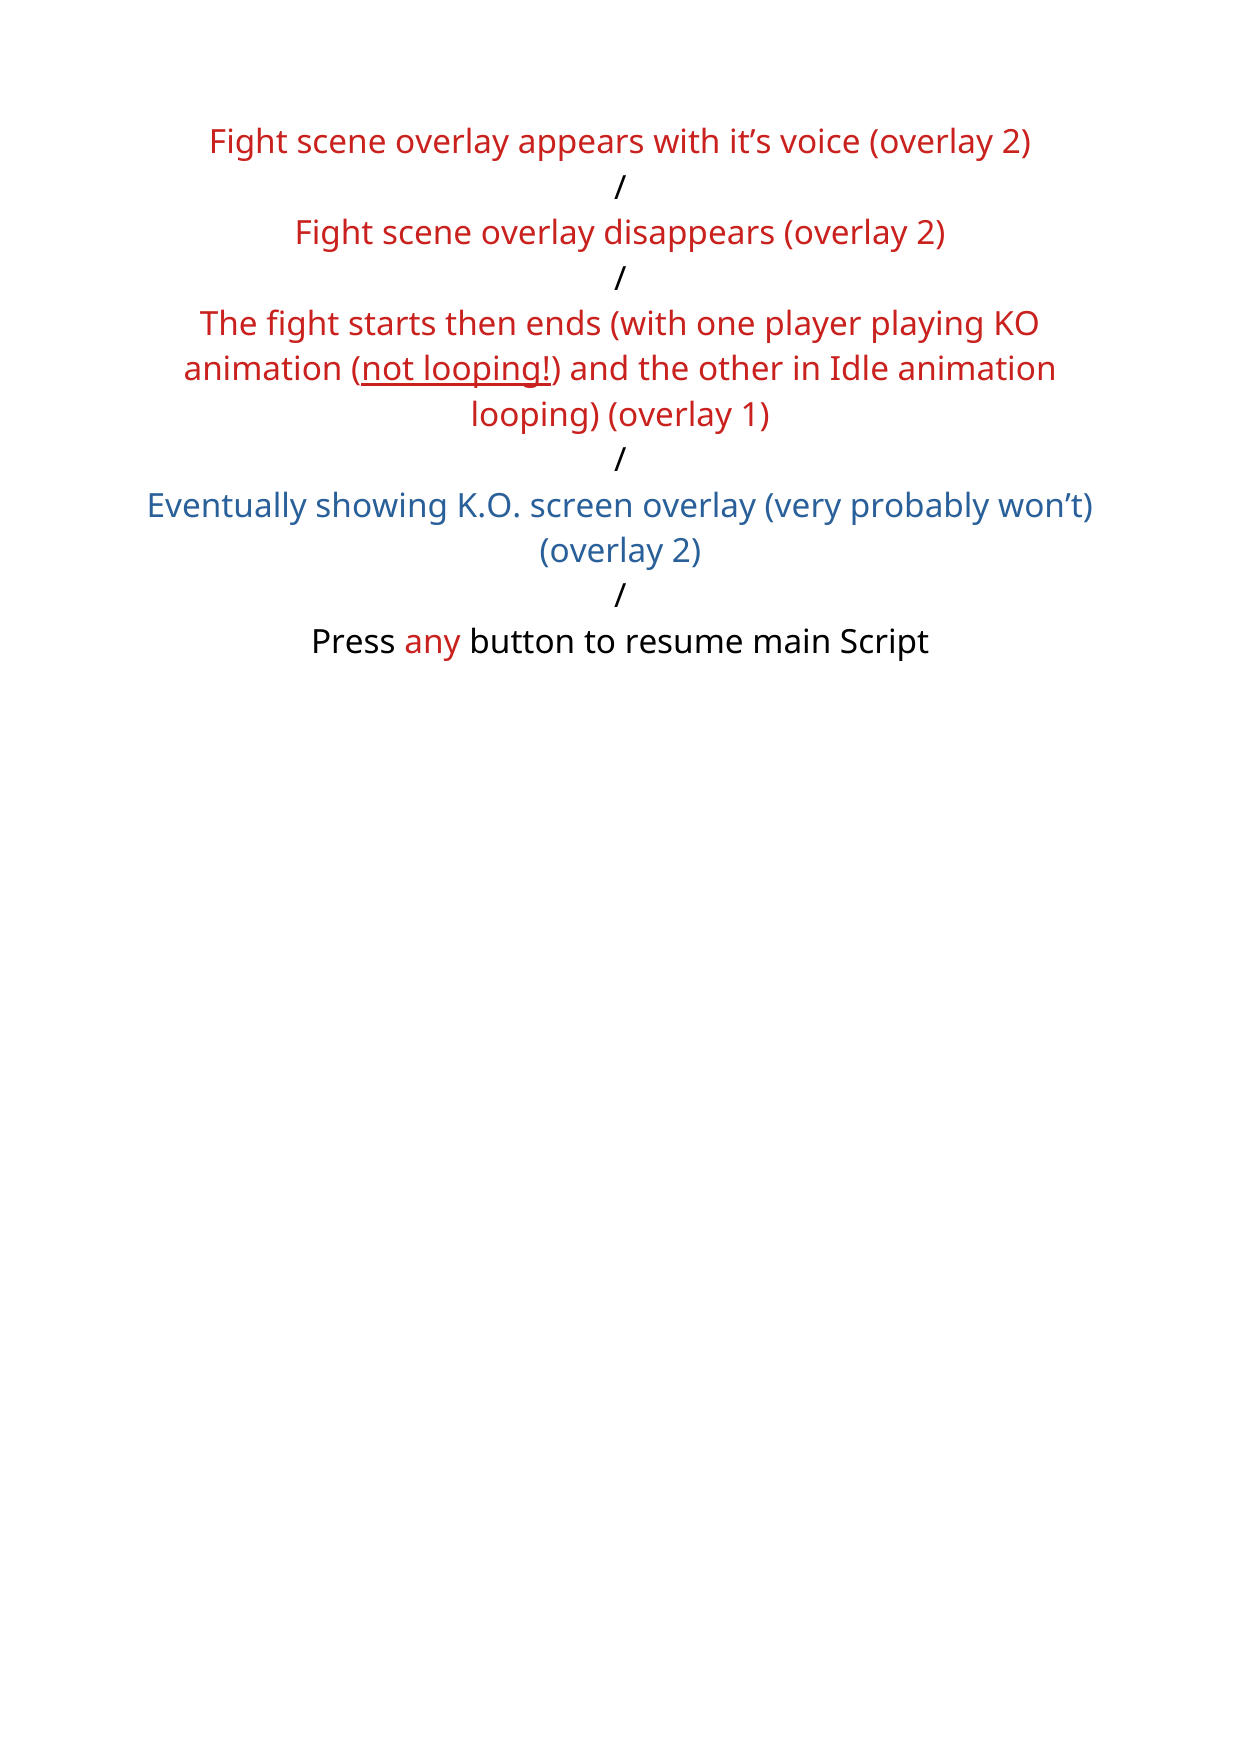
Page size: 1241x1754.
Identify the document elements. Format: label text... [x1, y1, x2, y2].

text / [118, 436, 1122, 481]
text / [118, 163, 1122, 209]
text Press any button to resume main Script [118, 618, 1122, 663]
text / [118, 254, 1122, 300]
text The fight starts then ends (with one player playing KO animation (not looping!) and the other in Idle animation looping) (overlay 1) [118, 300, 1122, 436]
text / [118, 572, 1122, 618]
text Fight scene overlay disappears (overlay 2) [118, 209, 1122, 254]
text Eventually showing K.O. screen overlay (very probably won’t) (overlay 2) [118, 481, 1122, 572]
text Fight scene overlay appears with it’s voice (overlay 2) [118, 118, 1122, 163]
